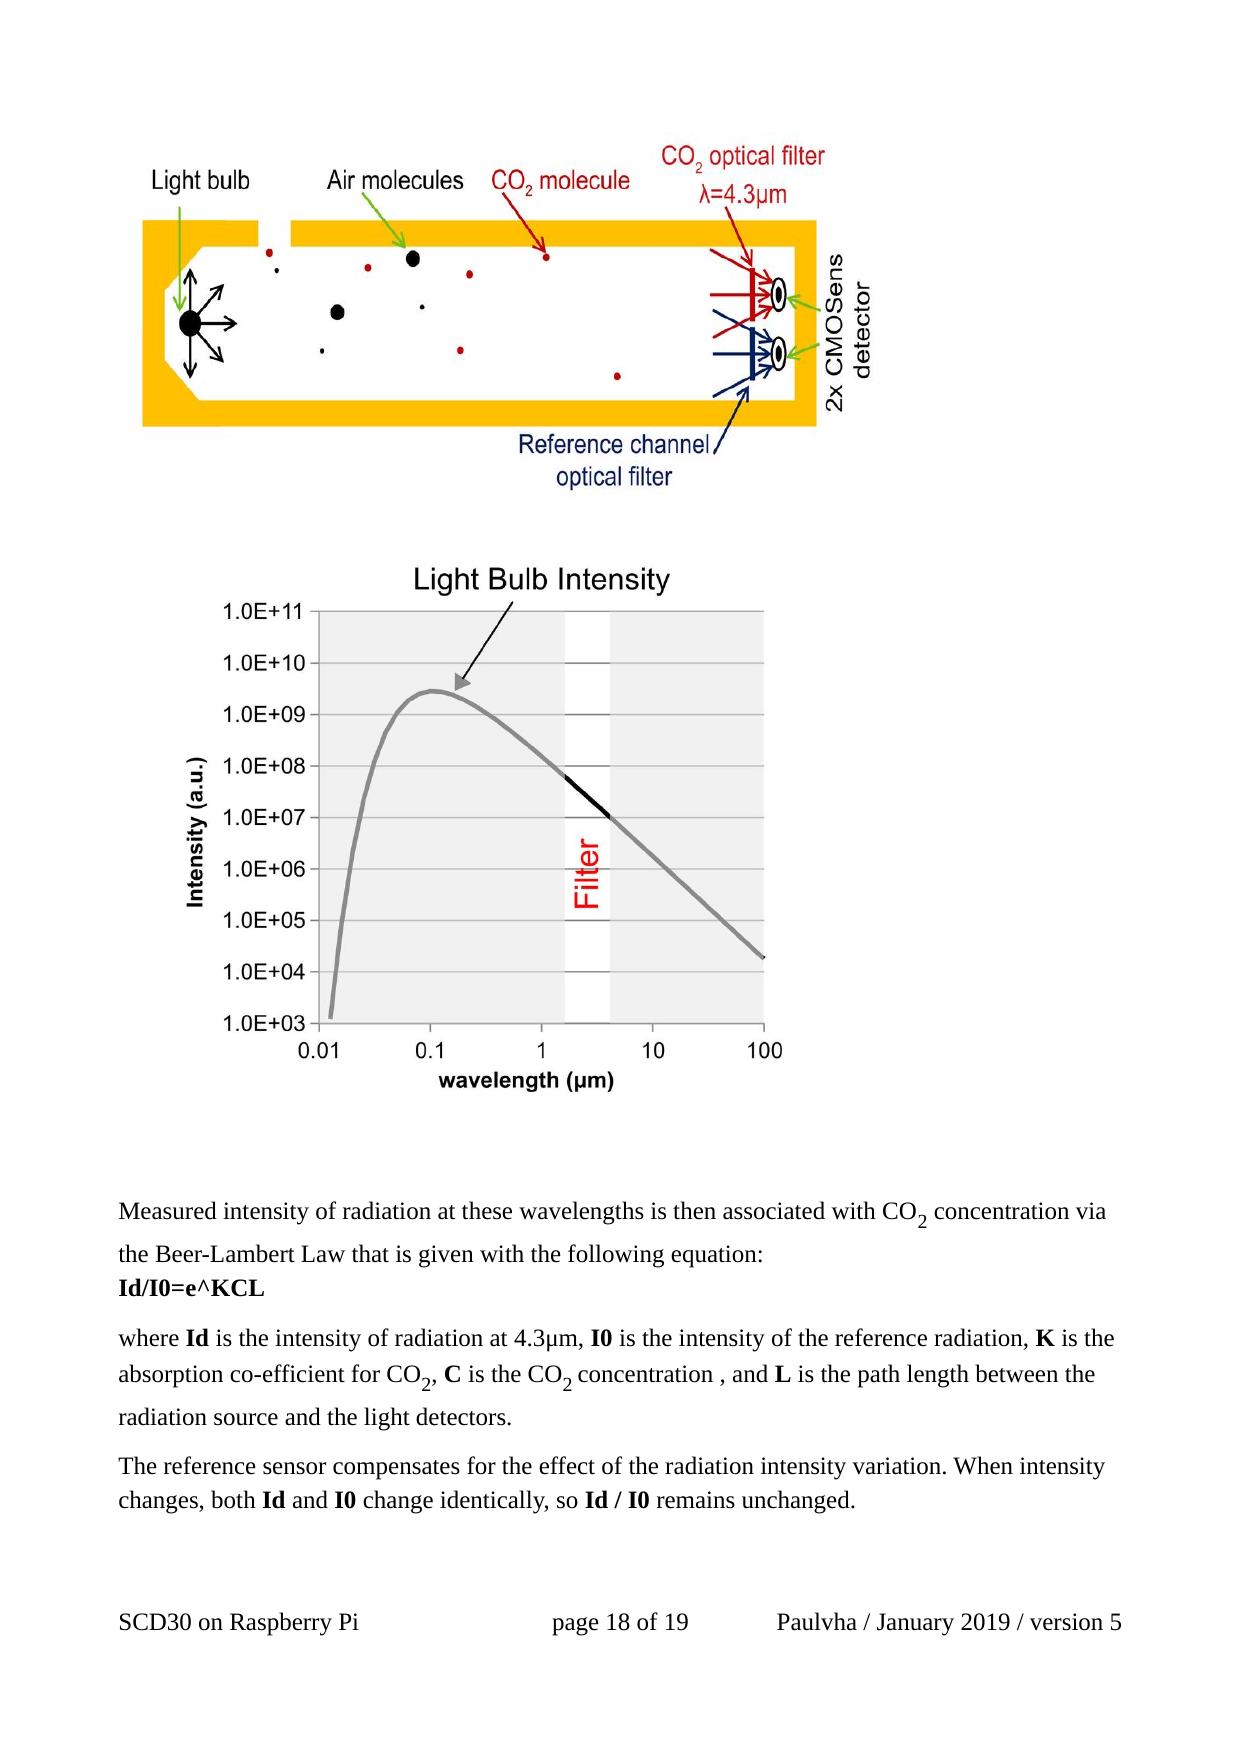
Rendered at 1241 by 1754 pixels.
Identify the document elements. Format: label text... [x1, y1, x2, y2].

text The reference sensor compensates for the effect of the radiation intensity variation. When intensity changes, both Id and I0 change identically, so Id / I0 remains unchanged. [118, 1451, 1122, 1514]
text Id/I0=e^KCL [118, 1273, 1122, 1302]
picture [118, 118, 892, 519]
text where Id is the intensity of radiation at 4.3μm, I0 is the intensity of the reference radiation, K is the absorption co-efficient for CO2, C is the CO2 concentration , and L is the path length between the radiation source and the light detectors. [118, 1323, 1122, 1430]
picture [158, 537, 810, 1122]
text Measured intensity of radiation at these wavelengths is then associated with CO2 concentration via the Beer-Lambert Law that is given with the following equation: [118, 1196, 1122, 1268]
